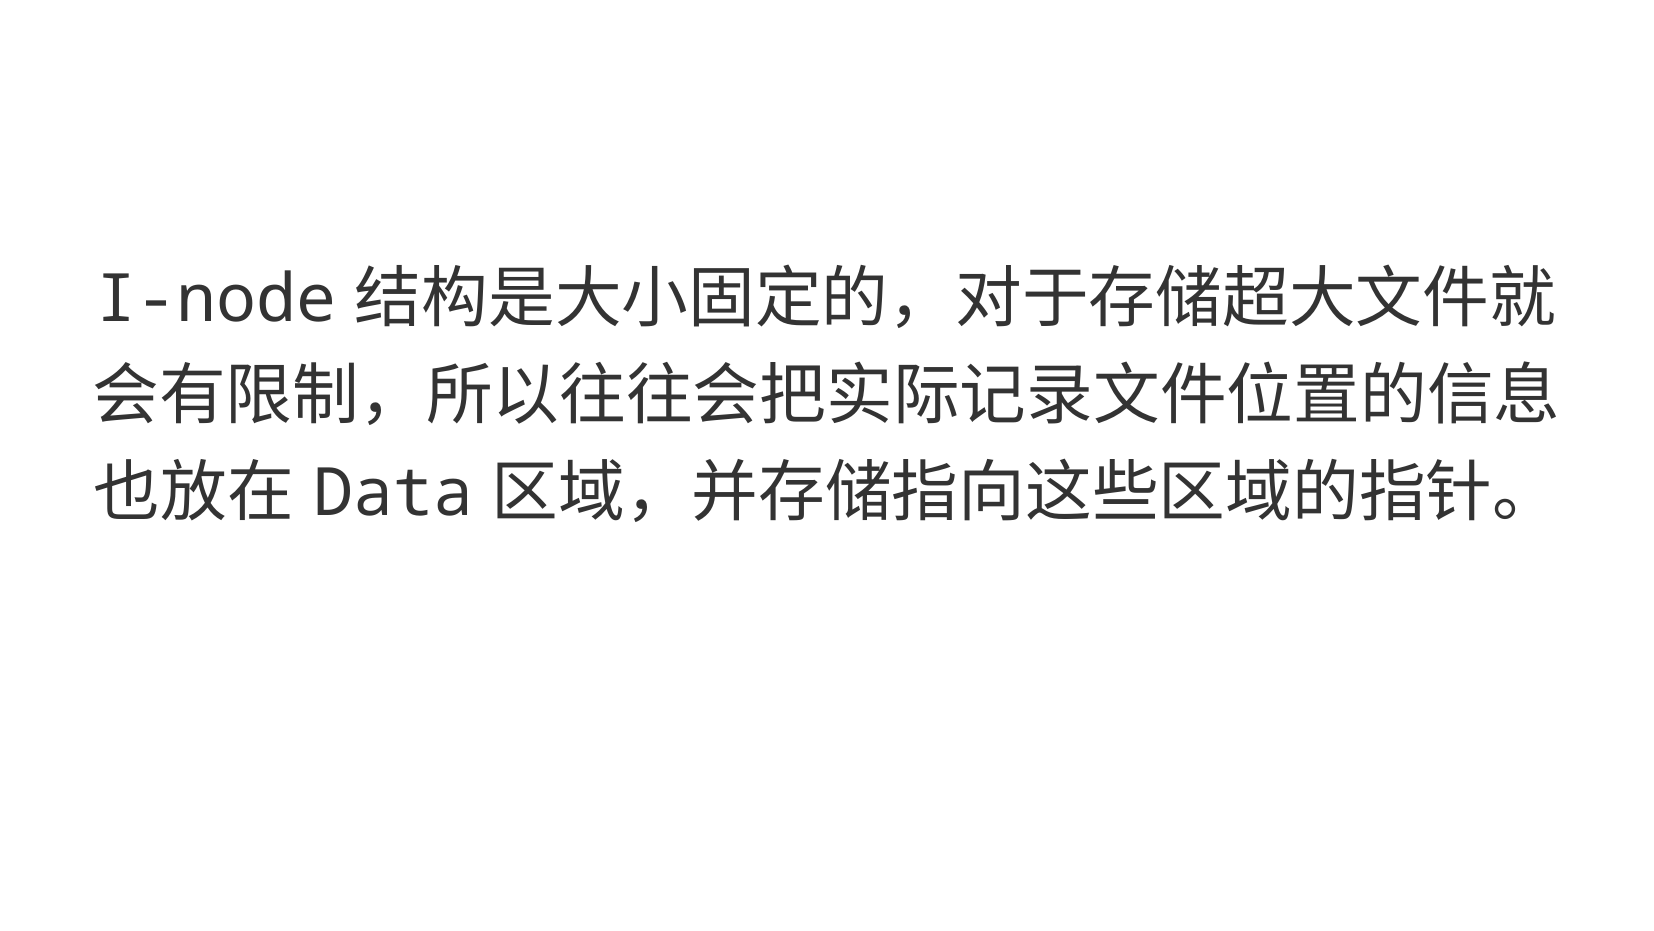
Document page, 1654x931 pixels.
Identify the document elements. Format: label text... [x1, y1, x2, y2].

subtitle I-node结构是大小固定的，对于存储超大文件就会有限制，所以往往会把实际记录文件位置的信息也放在Data区域，并存储指向这些区域的指针。 [82, 37, 1571, 742]
